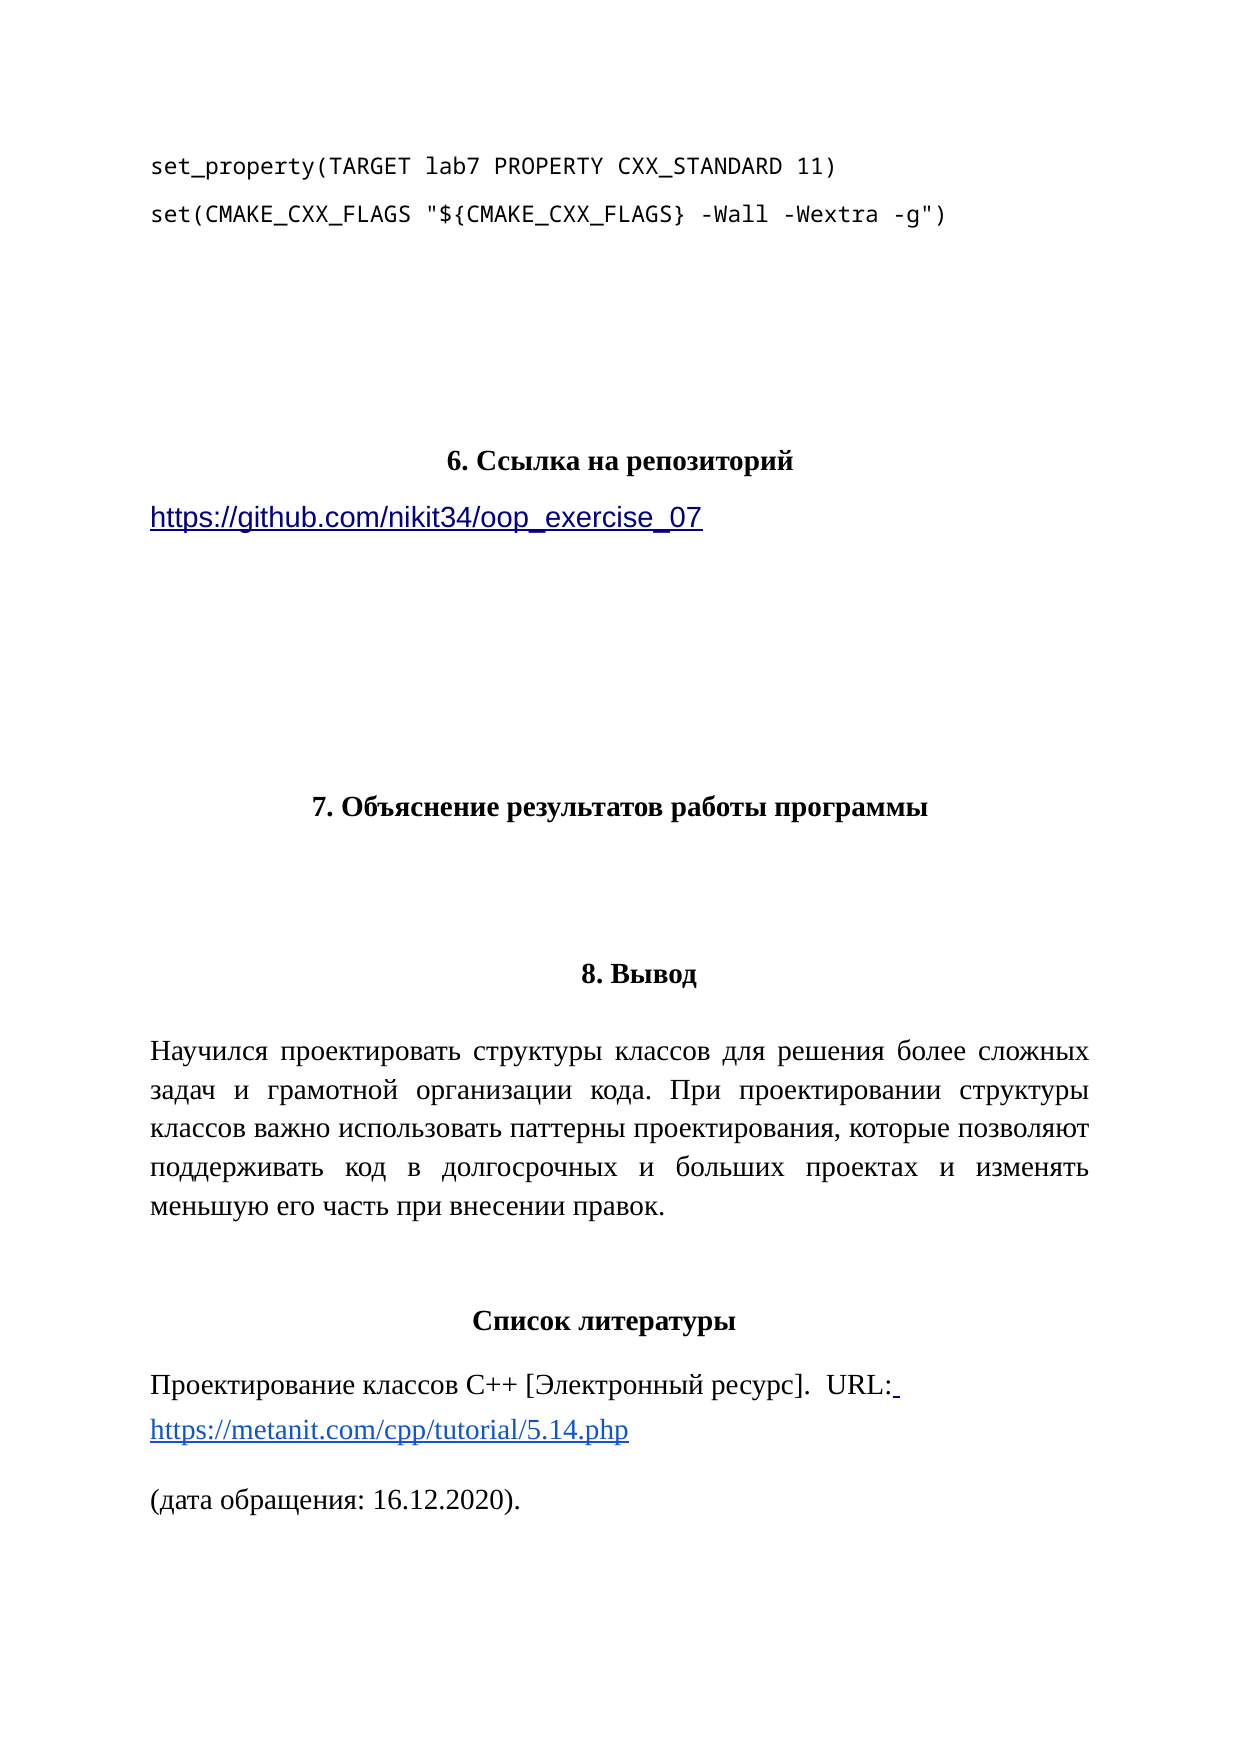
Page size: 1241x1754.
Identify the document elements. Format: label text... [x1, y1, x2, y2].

text 6. Ссылка на репозиторий [150, 443, 1090, 476]
text set_property(TARGET lab7 PROPERTY CXX_STANDARD 11) [150, 150, 1090, 181]
text https://github.com/nikit34/oop_exercise_07 [150, 500, 1090, 534]
text Научился проектировать структуры классов для решения более сложных задач и грамотной организации кода. При проектировании структуры классов важно использовать паттерны проектирования, которые позволяют поддерживать код в долгосрочных и больших проектах и изменять меньшую его часть при внесении правок. [150, 1033, 1090, 1221]
text Проектирование классов С++ [Электронный ресурс]. URL: https://metanit.com/cpp/tutorial/5.14.php [150, 1367, 1090, 1446]
text 8. Вывод [187, 956, 1090, 990]
text Список литературы [375, 1303, 1090, 1337]
text set(CMAKE_CXX_FLAGS "${CMAKE_CXX_FLAGS} -Wall -Wextra -g") [150, 198, 1090, 230]
text 7. Объяснение результатов работы программы [150, 789, 1090, 822]
text (дата обращения: 16.12.2020). [150, 1482, 1090, 1516]
